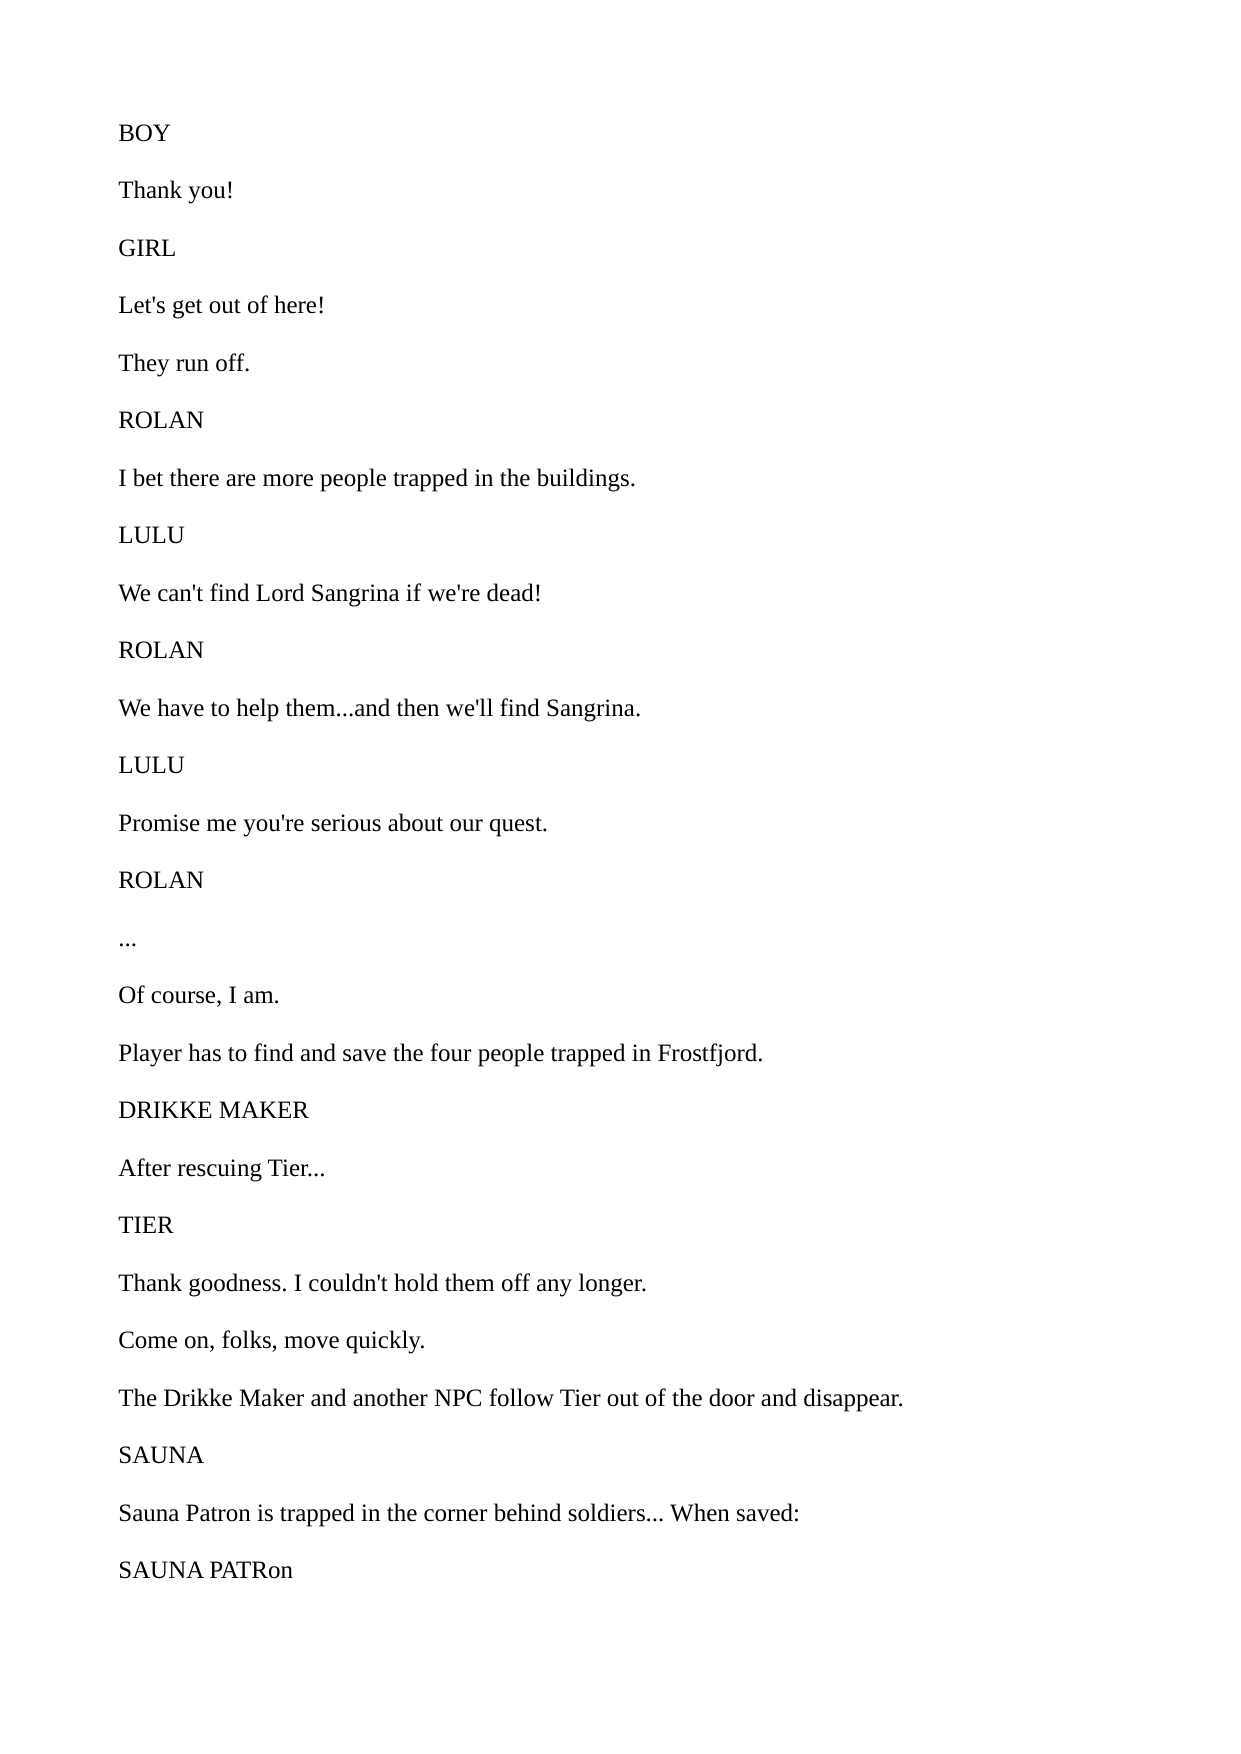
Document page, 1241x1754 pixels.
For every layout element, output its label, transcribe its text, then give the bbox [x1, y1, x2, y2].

text LULU [118, 521, 1122, 549]
text BOY [118, 118, 1122, 147]
text DRIKKE MAKER [118, 1096, 1122, 1124]
text ROLAN [118, 406, 1122, 434]
text Of course, I am. [118, 981, 1122, 1009]
text They run off. [118, 348, 1122, 377]
text The Drikke Maker and another NPC follow Tier out of the door and disappear. [118, 1383, 1122, 1412]
text We can't find Lord Sangrina if we're dead! [118, 578, 1122, 607]
text Thank you! [118, 176, 1122, 204]
text Sauna Patron is trapped in the corner behind soldiers... When saved: [118, 1498, 1122, 1527]
text TIER [118, 1211, 1122, 1239]
text I bet there are more people trapped in the buildings. [118, 463, 1122, 492]
text LULU [118, 751, 1122, 779]
text We have to help them...and then we'll find Sangrina. [118, 693, 1122, 722]
text Player has to find and save the four people trapped in Frostfjord. [118, 1038, 1122, 1067]
text ROLAN [118, 636, 1122, 664]
text ... [118, 923, 1122, 952]
text SAUNA PATRon [118, 1556, 1122, 1584]
text After rescuing Tier... [118, 1153, 1122, 1182]
text ROLAN [118, 866, 1122, 894]
text Come on, folks, move quickly. [118, 1326, 1122, 1354]
text GIRL [118, 233, 1122, 262]
text Thank goodness. I couldn't hold them off any longer. [118, 1268, 1122, 1297]
text SAUNA [118, 1441, 1122, 1469]
text Let's get out of here! [118, 291, 1122, 319]
text Promise me you're serious about our quest. [118, 808, 1122, 837]
